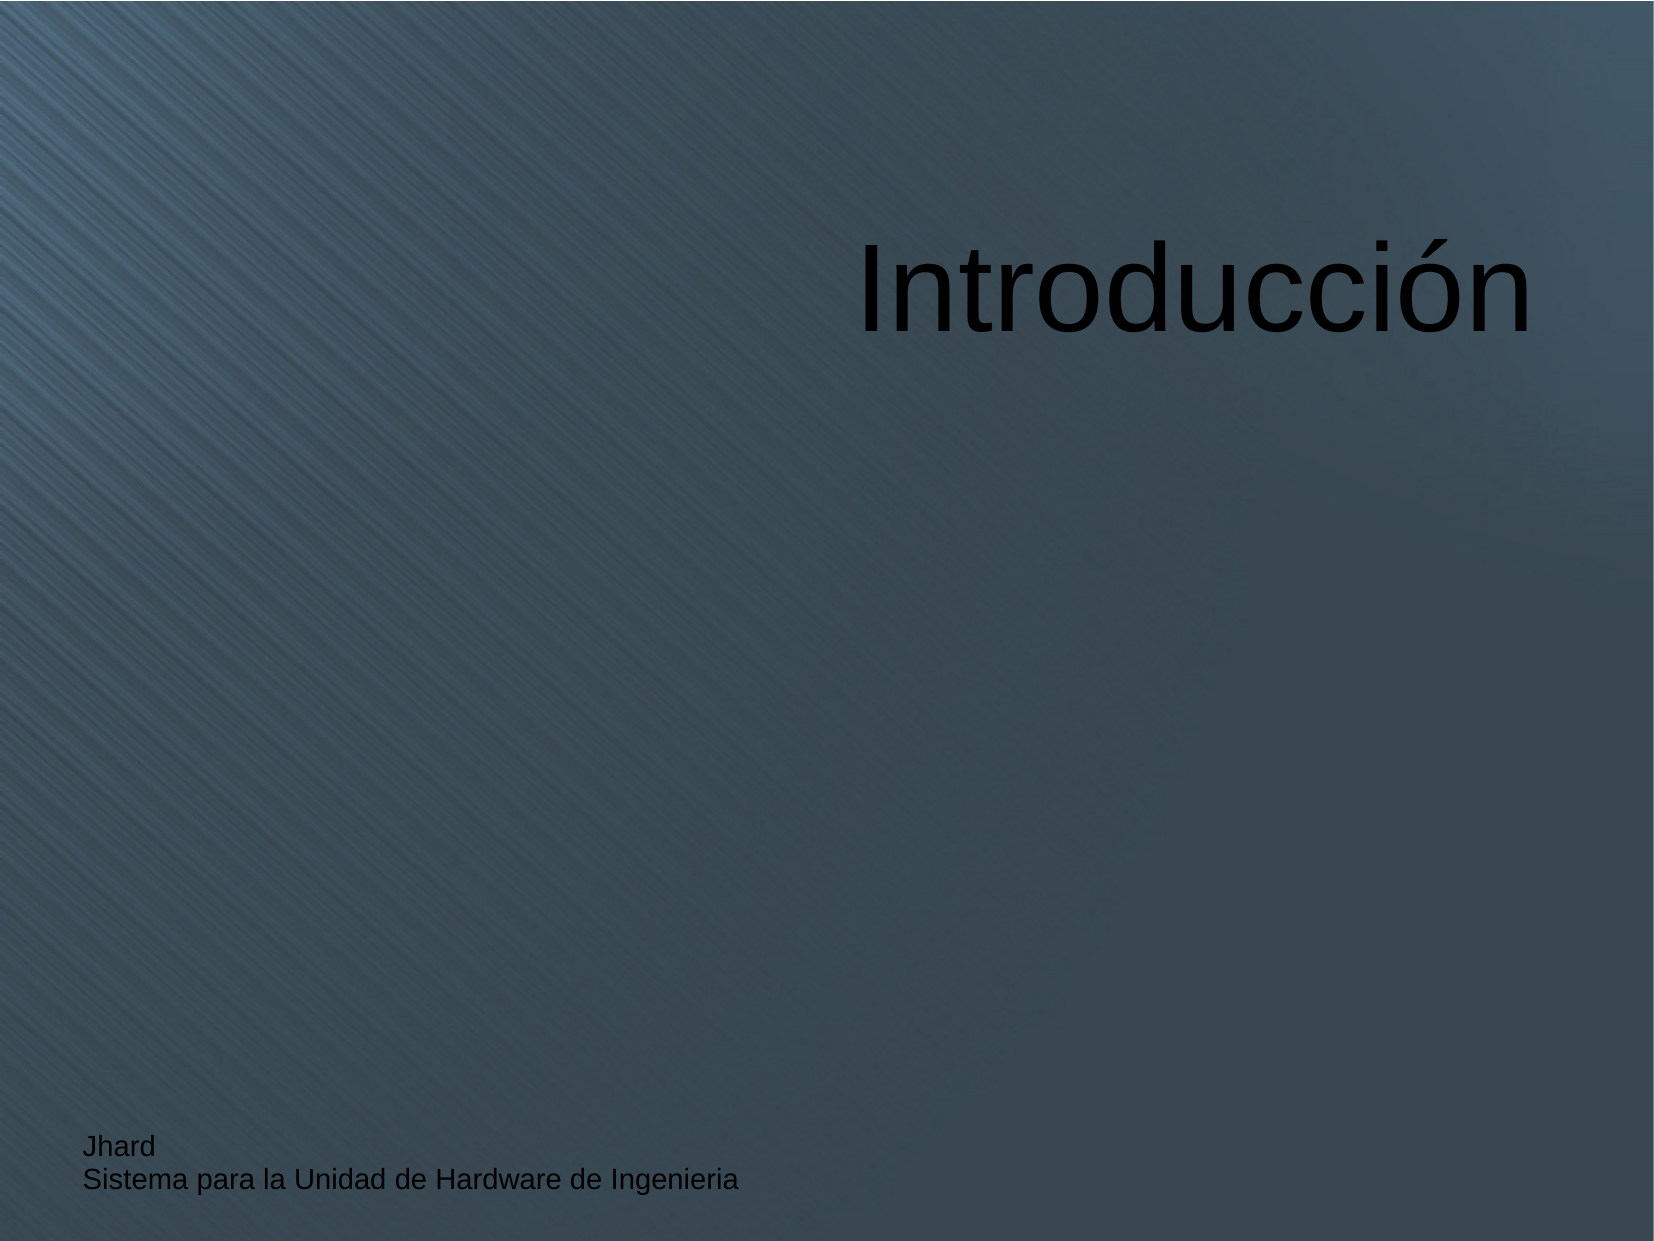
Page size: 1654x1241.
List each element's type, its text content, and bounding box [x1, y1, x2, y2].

title Introducción [584, 191, 1536, 384]
picture [0, 1, 1654, 1241]
